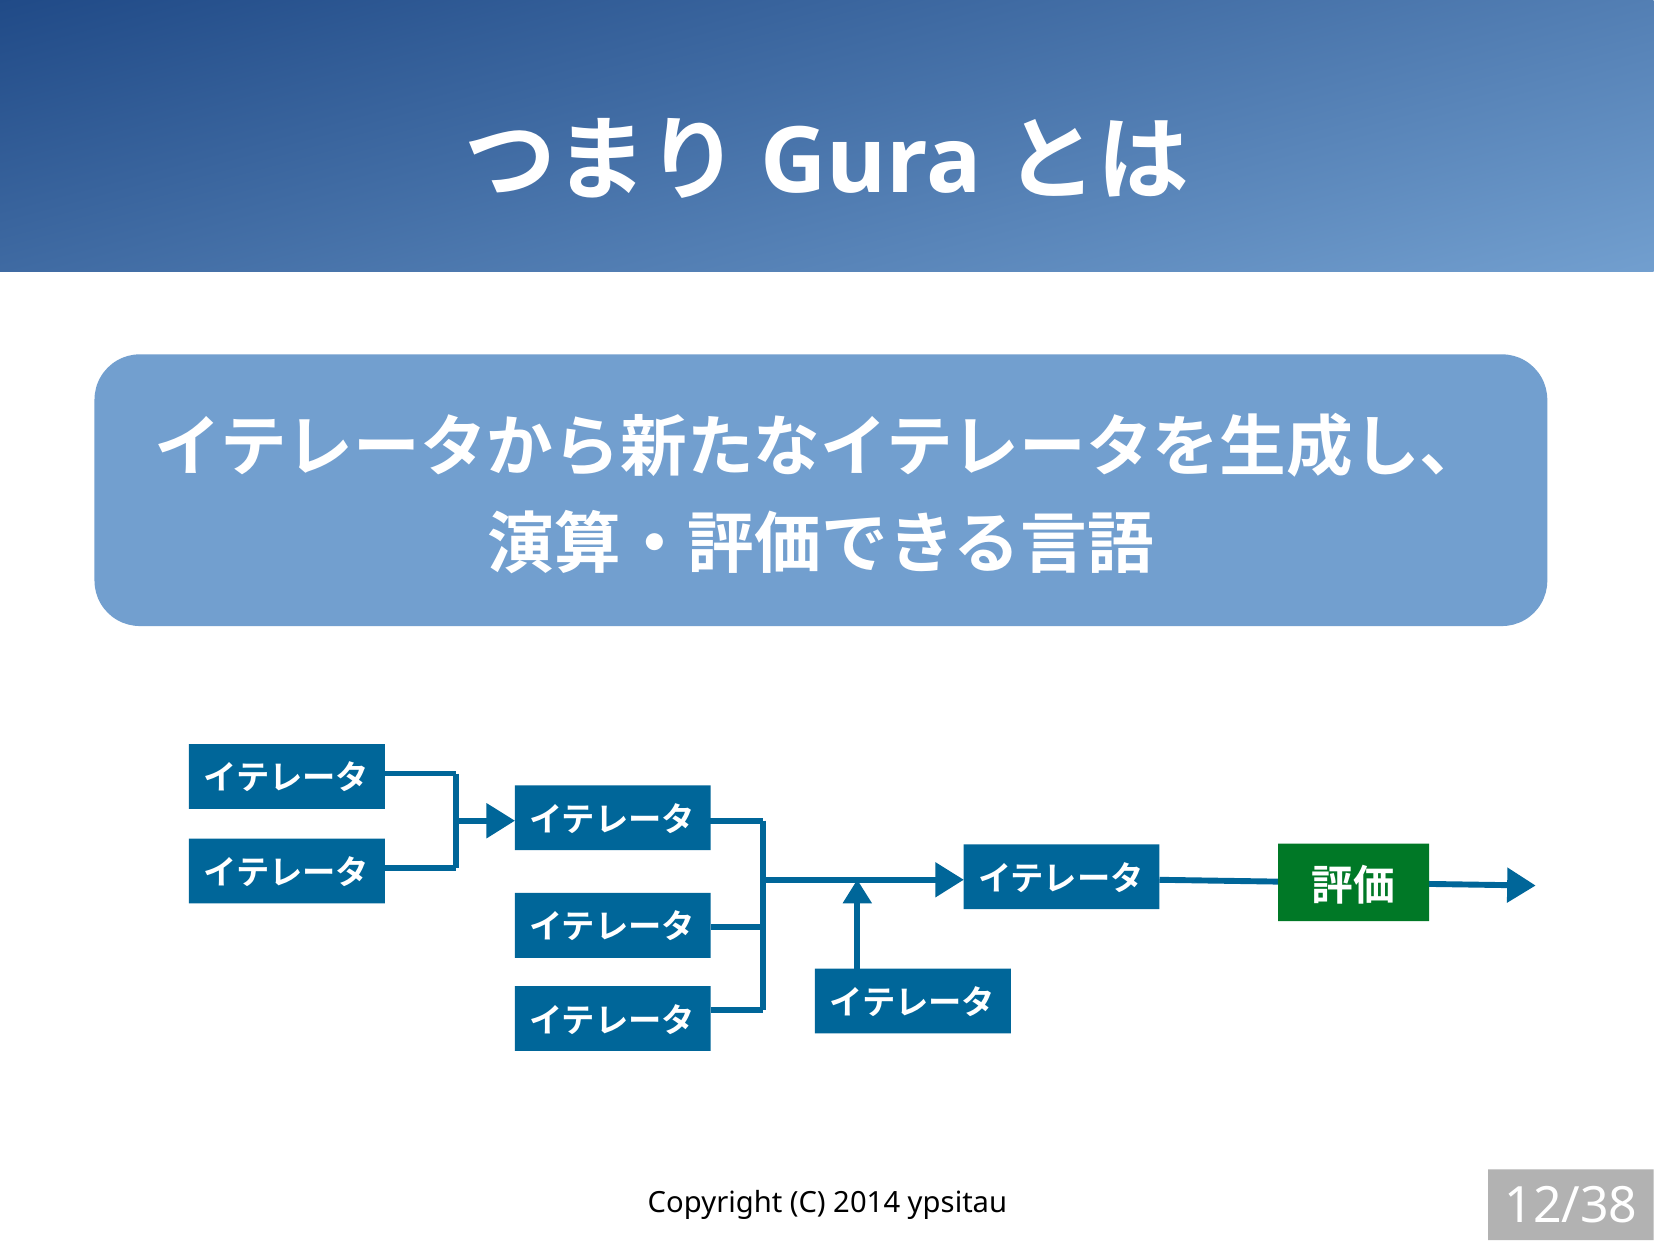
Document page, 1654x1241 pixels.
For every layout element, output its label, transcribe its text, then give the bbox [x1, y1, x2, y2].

text_box イテレータ [514, 785, 711, 851]
text_box イテレータ [963, 844, 1160, 910]
text_box イテレータ [814, 968, 1011, 1034]
text_box イテレータ [514, 892, 711, 958]
text_box イテレータから新たなイテレータを生成し、 演算・評価できる言語 [94, 354, 1548, 627]
title つまり Gura とは [82, 49, 1571, 257]
text_box イテレータ [188, 744, 385, 809]
text_box イテレータ [514, 986, 711, 1051]
text_box イテレータ [188, 838, 385, 904]
text_box 評価 [1278, 843, 1430, 922]
